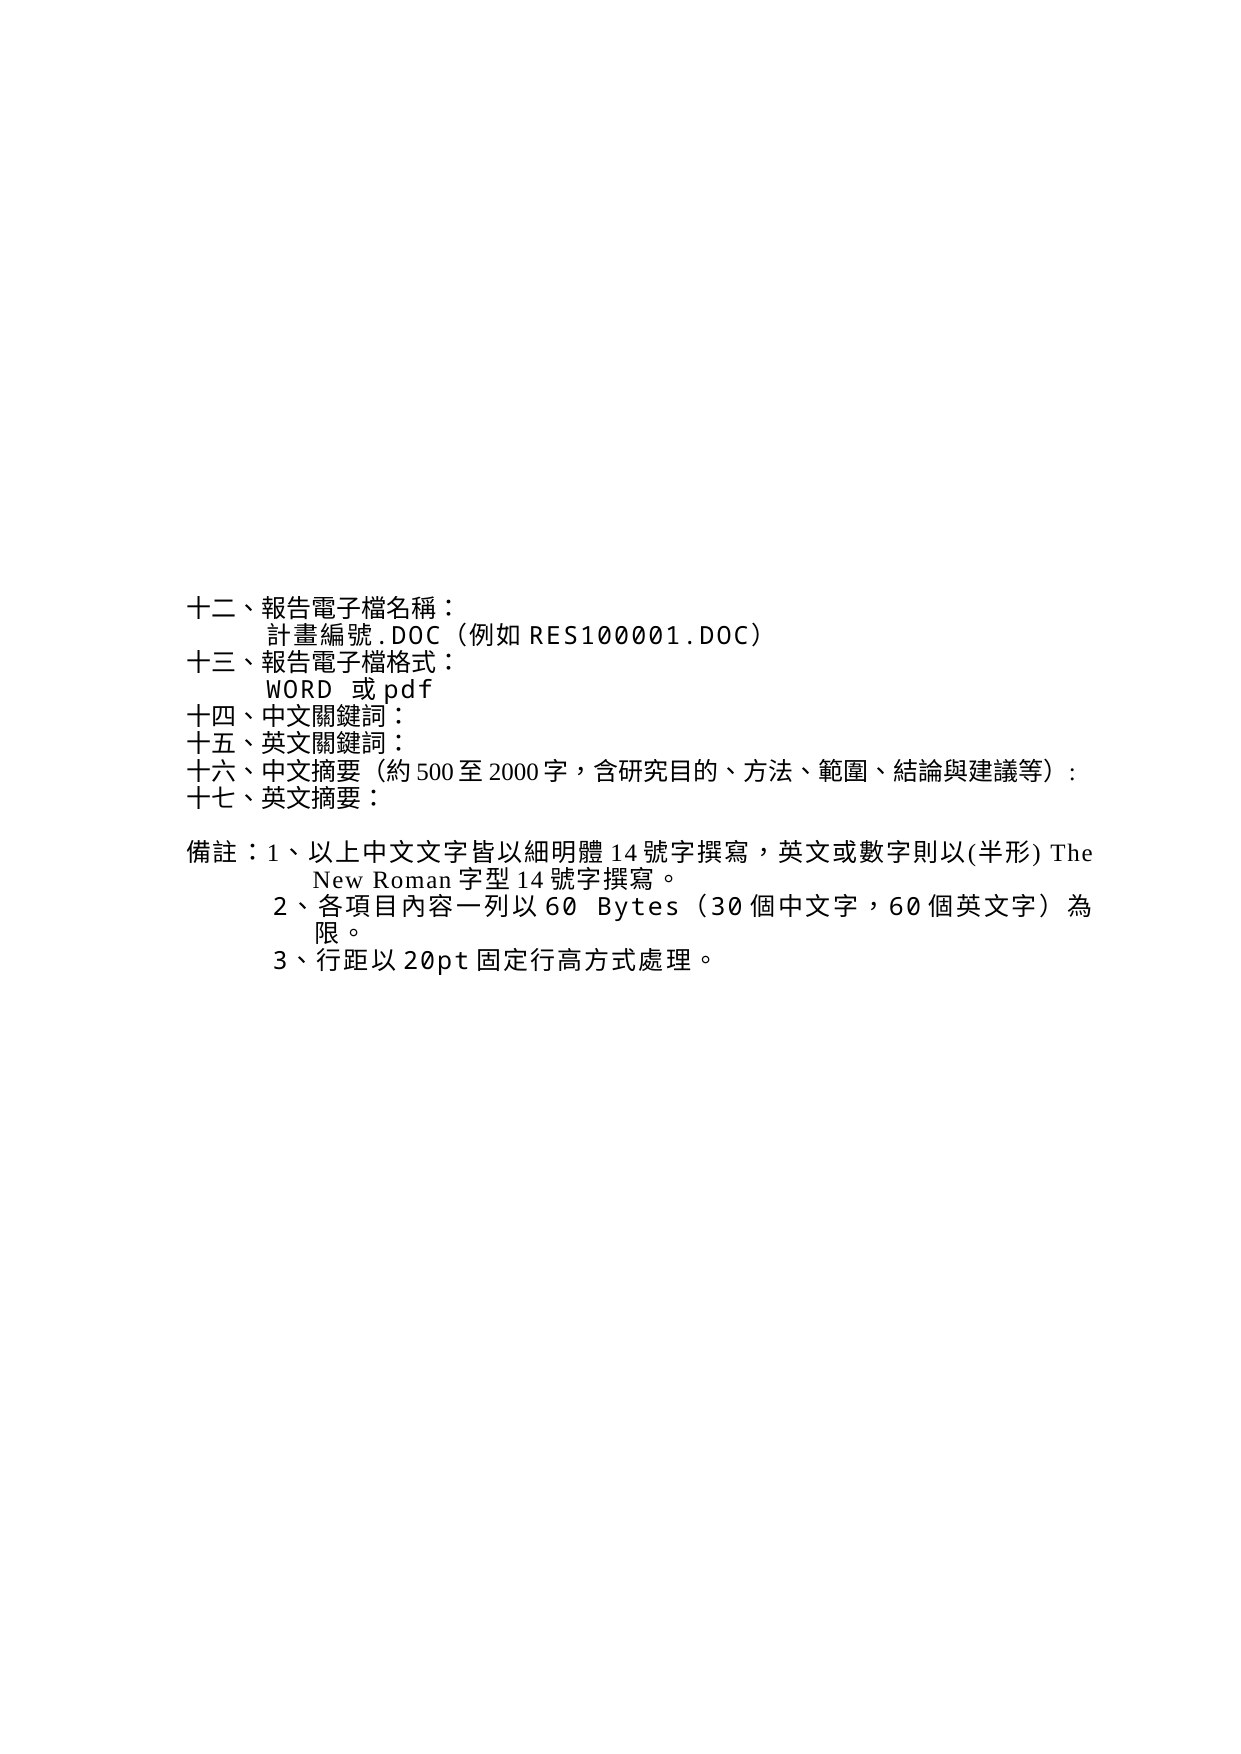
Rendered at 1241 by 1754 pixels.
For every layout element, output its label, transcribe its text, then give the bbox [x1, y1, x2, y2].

text 十六、中文摘要（約500至2000字，含研究目的、方法、範圍、結論與建議等）: [186, 758, 1092, 785]
text 備註：1、以上中文文字皆以細明體14號字撰寫，英文或數字則以(半形) The New Roman字型14號字撰寫。 [186, 839, 1092, 894]
text 十七、英文摘要： [186, 785, 1092, 812]
text 十二、報告電子檔名稱： [186, 596, 1092, 623]
text WORD 或pdf [266, 677, 1092, 704]
text 十三、報告電子檔格式： [186, 650, 1092, 677]
text 計畫編號.DOC（例如RES100001.DOC） [266, 623, 1092, 650]
text 2、各項目內容一列以60 Bytes（30個中文字，60個英文字）為限。 [272, 894, 1092, 948]
text 十四、中文關鍵詞： [186, 704, 1092, 731]
text 十五、英文關鍵詞： [186, 731, 1092, 758]
text 3、行距以20pt固定行高方式處理。 [272, 948, 1092, 975]
